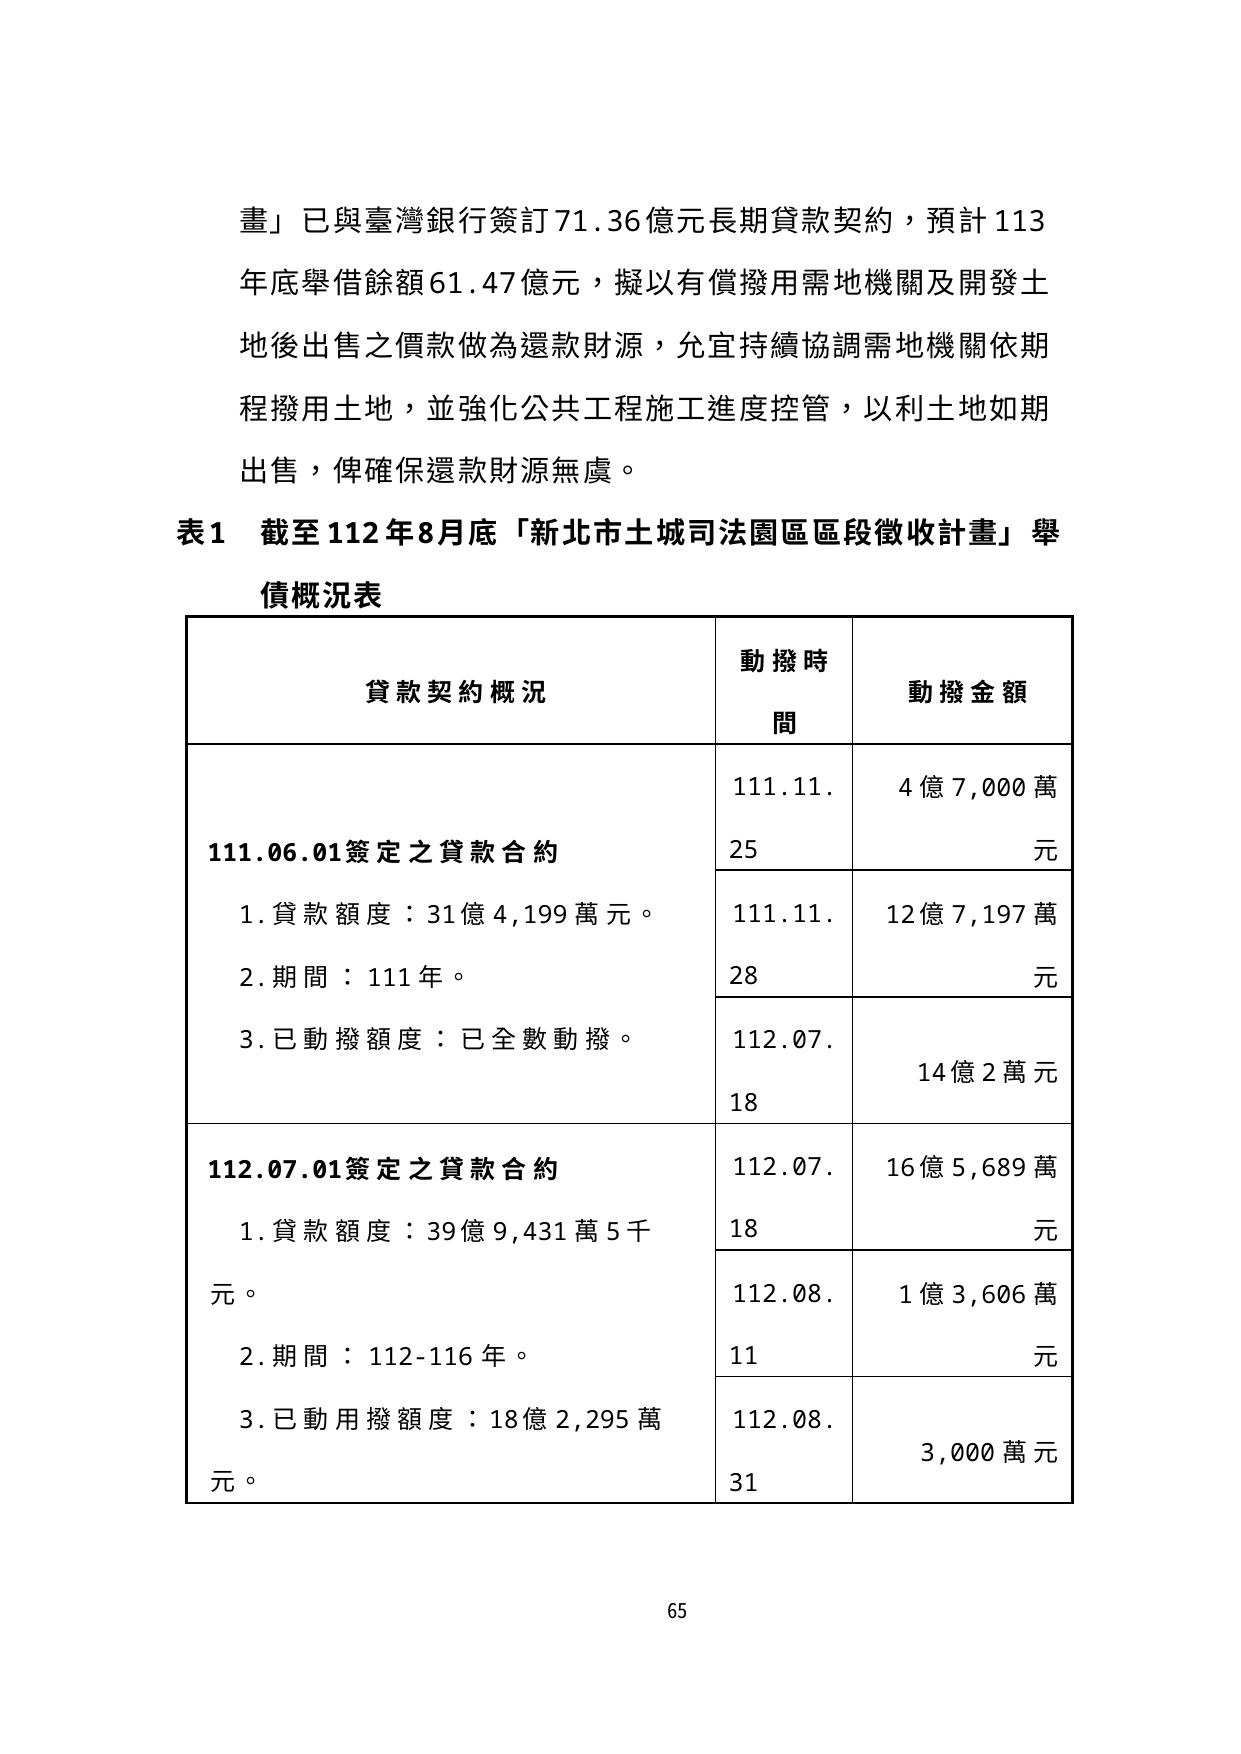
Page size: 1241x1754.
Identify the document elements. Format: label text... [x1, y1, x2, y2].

table_cell 112.07.18 [716, 1124, 852, 1249]
table_header 動撥時間 [716, 618, 852, 743]
table_cell 12億7,197萬元 [853, 871, 1071, 996]
table_cell 112.08.31 [716, 1377, 852, 1502]
table_cell 112.08.11 [716, 1251, 852, 1376]
table_cell 111.11.28 [716, 871, 852, 996]
table_header 動撥金額 [853, 618, 1071, 743]
text 畫」已與臺灣銀行簽訂71.36億元長期貸款契約，預計113年底舉借餘額61.47億元，擬以有償撥用需地機關及開發土地後出售之價款做為還款財源，允宜持續協調需地機關依期程撥用土地，並強化公共工程施工進度控管，以利土地如期出售，俾確保還款財源無虞。 [234, 177, 1061, 490]
text 表1 截至112年8月底「新北市土城司法園區區段徵收計畫」舉債概況表 [161, 490, 1061, 615]
table_cell 1億3,606萬元 [853, 1251, 1071, 1376]
table_cell 4億7,000萬元 [853, 745, 1071, 869]
table_cell 3,000萬元 [853, 1377, 1071, 1502]
table_cell 112.07.01簽定之貸款合約 1.貸款額度：39億9,431萬5千元。 2.期間：112-116年。 3.已動用撥額度：18億2,295萬元。 [188, 1124, 715, 1502]
table_cell 111.11.25 [716, 745, 852, 869]
table_cell 14億2萬元 [853, 998, 1071, 1122]
table_cell 111.06.01簽定之貸款合約 1.貸款額度：31億4,199萬元。 2.期間：111年。 3.已動撥額度：已全數動撥。 [188, 745, 715, 1122]
table_cell 112.07.18 [716, 998, 852, 1122]
table_header 貸款契約概況 [188, 618, 715, 743]
table_cell 16億5,689萬元 [853, 1124, 1071, 1249]
